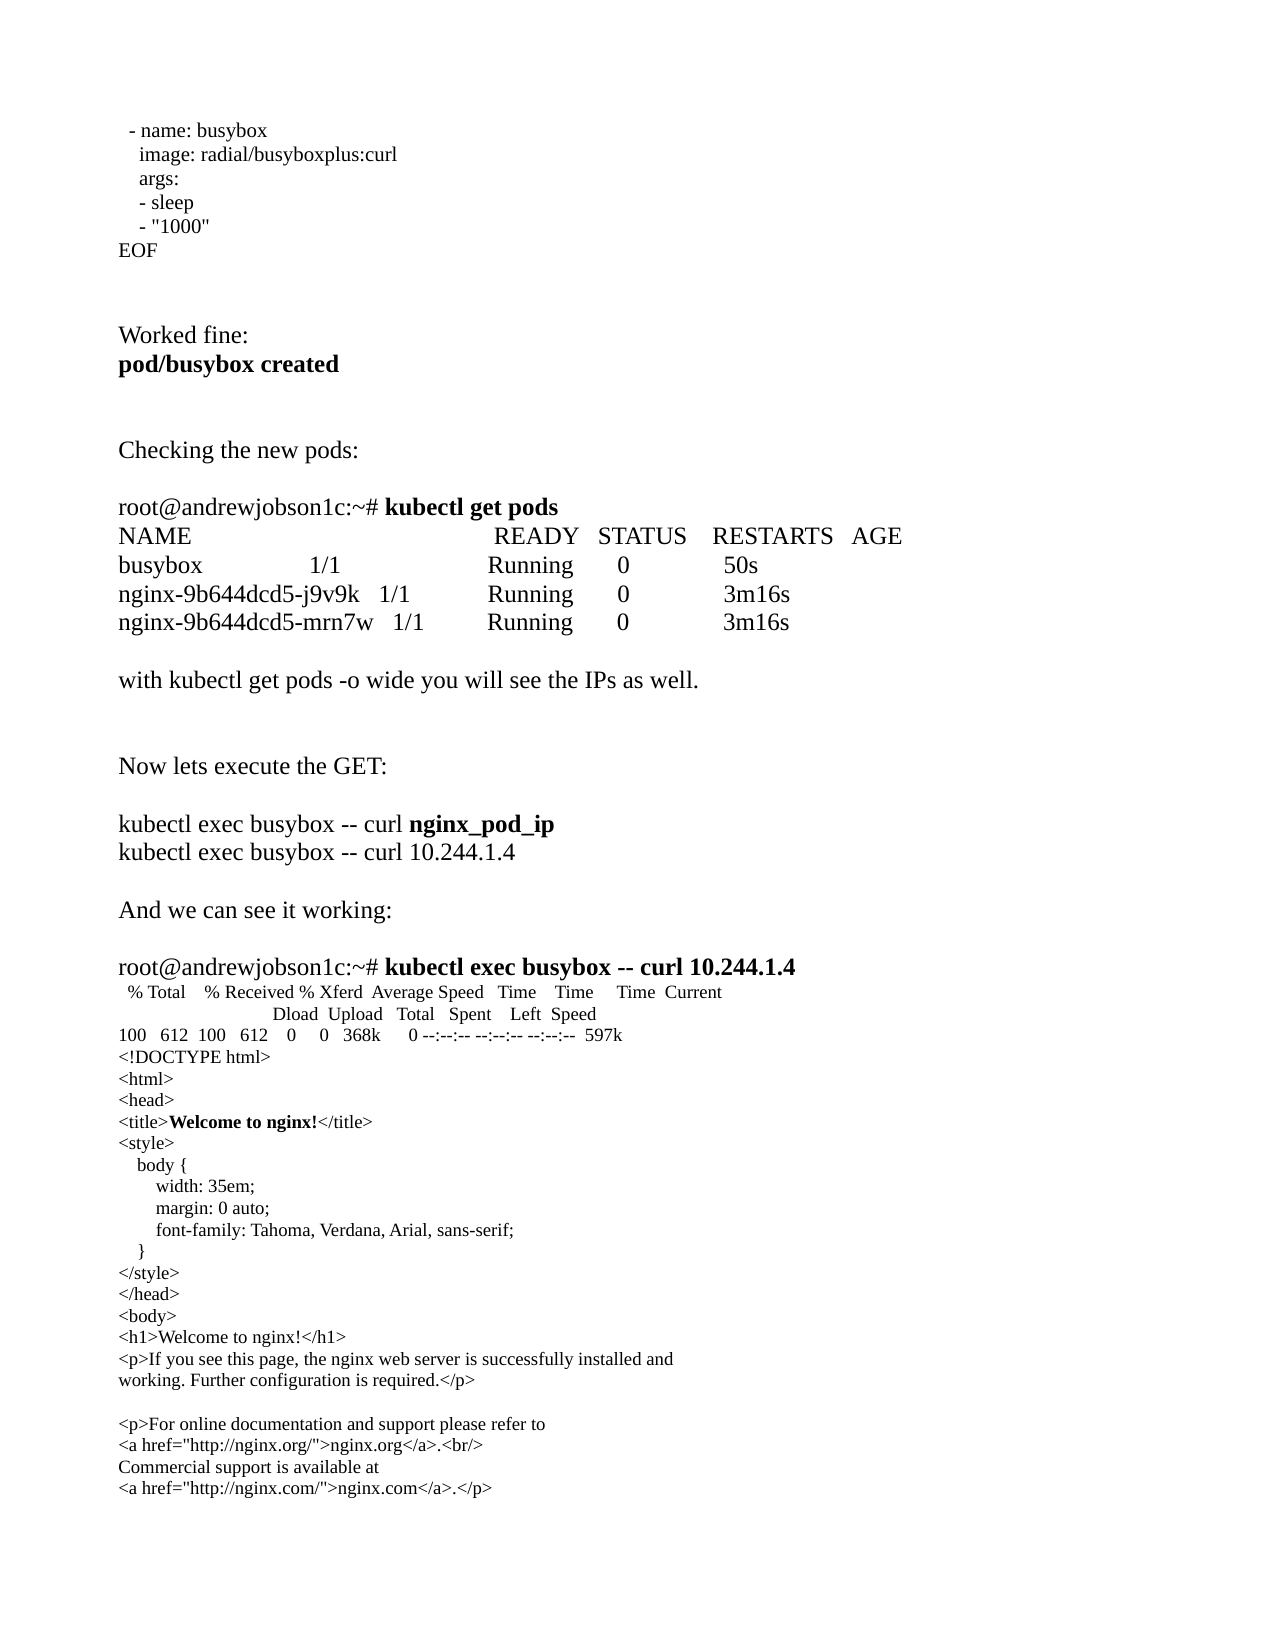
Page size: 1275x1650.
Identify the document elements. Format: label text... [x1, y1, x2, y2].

text Worked fine: [118, 320, 1157, 349]
text Now lets execute the GET: [118, 751, 1157, 780]
text pod/busybox created [118, 349, 1157, 377]
text root@andrewjobson1c:~# kubectl exec busybox -- curl 10.244.1.4 [118, 952, 1157, 981]
text Dload Upload Total Spent Left Speed [118, 1003, 1157, 1024]
text busybox 1/1 Running 0 50s [118, 550, 1157, 579]
text % Total % Received % Xferd Average Speed Time Time Time Current [118, 981, 1157, 1003]
text font-family: Tahoma, Verdana, Arial, sans-serif; [118, 1218, 1157, 1240]
text body { [118, 1154, 1157, 1175]
text kubectl exec busybox -- curl nginx_pod_ip [118, 809, 1157, 837]
text with kubectl get pods -o wide you will see the IPs as well. [118, 665, 1157, 694]
text NAME READY STATUS RESTARTS AGE [118, 521, 1157, 550]
text Checking the new pods: [118, 435, 1157, 464]
text width: 35em; [118, 1175, 1157, 1197]
text <a href="http://nginx.org/">nginx.org</a>.<br/> [118, 1434, 1157, 1456]
text - "1000" [118, 214, 1157, 238]
text <style> [118, 1132, 1157, 1154]
text <head> [118, 1089, 1157, 1111]
text margin: 0 auto; [118, 1197, 1157, 1218]
text root@andrewjobson1c:~# kubectl get pods [118, 492, 1157, 521]
text <a href="http://nginx.com/">nginx.com</a>.</p> [118, 1477, 1157, 1499]
text <h1>Welcome to nginx!</h1> [118, 1326, 1157, 1348]
text 100 612 100 612 0 0 368k 0 --:--:-- --:--:-- --:--:-- 597k [118, 1024, 1157, 1046]
text <body> [118, 1305, 1157, 1326]
text nginx-9b644dcd5-j9v9k 1/1 Running 0 3m16s [118, 579, 1157, 607]
text working. Further configuration is required.</p> [118, 1369, 1157, 1391]
text <p>For online documentation and support please refer to [118, 1412, 1157, 1434]
text <p>If you see this page, the nginx web server is successfully installed and [118, 1348, 1157, 1369]
text kubectl exec busybox -- curl 10.244.1.4 [118, 837, 1157, 866]
text } [118, 1240, 1157, 1262]
text </head> [118, 1283, 1157, 1305]
text nginx-9b644dcd5-mrn7w 1/1 Running 0 3m16s [118, 607, 1157, 636]
text EOF [118, 238, 1157, 262]
text - sleep [118, 190, 1157, 214]
text <!DOCTYPE html> [118, 1046, 1157, 1067]
text <html> [118, 1067, 1157, 1089]
text </style> [118, 1262, 1157, 1283]
text - name: busybox [118, 118, 1157, 142]
text args: [118, 166, 1157, 190]
text <title>Welcome to nginx!</title> [118, 1111, 1157, 1132]
text image: radial/busyboxplus:curl [118, 142, 1157, 166]
text Commercial support is available at [118, 1456, 1157, 1477]
text And we can see it working: [118, 895, 1157, 924]
